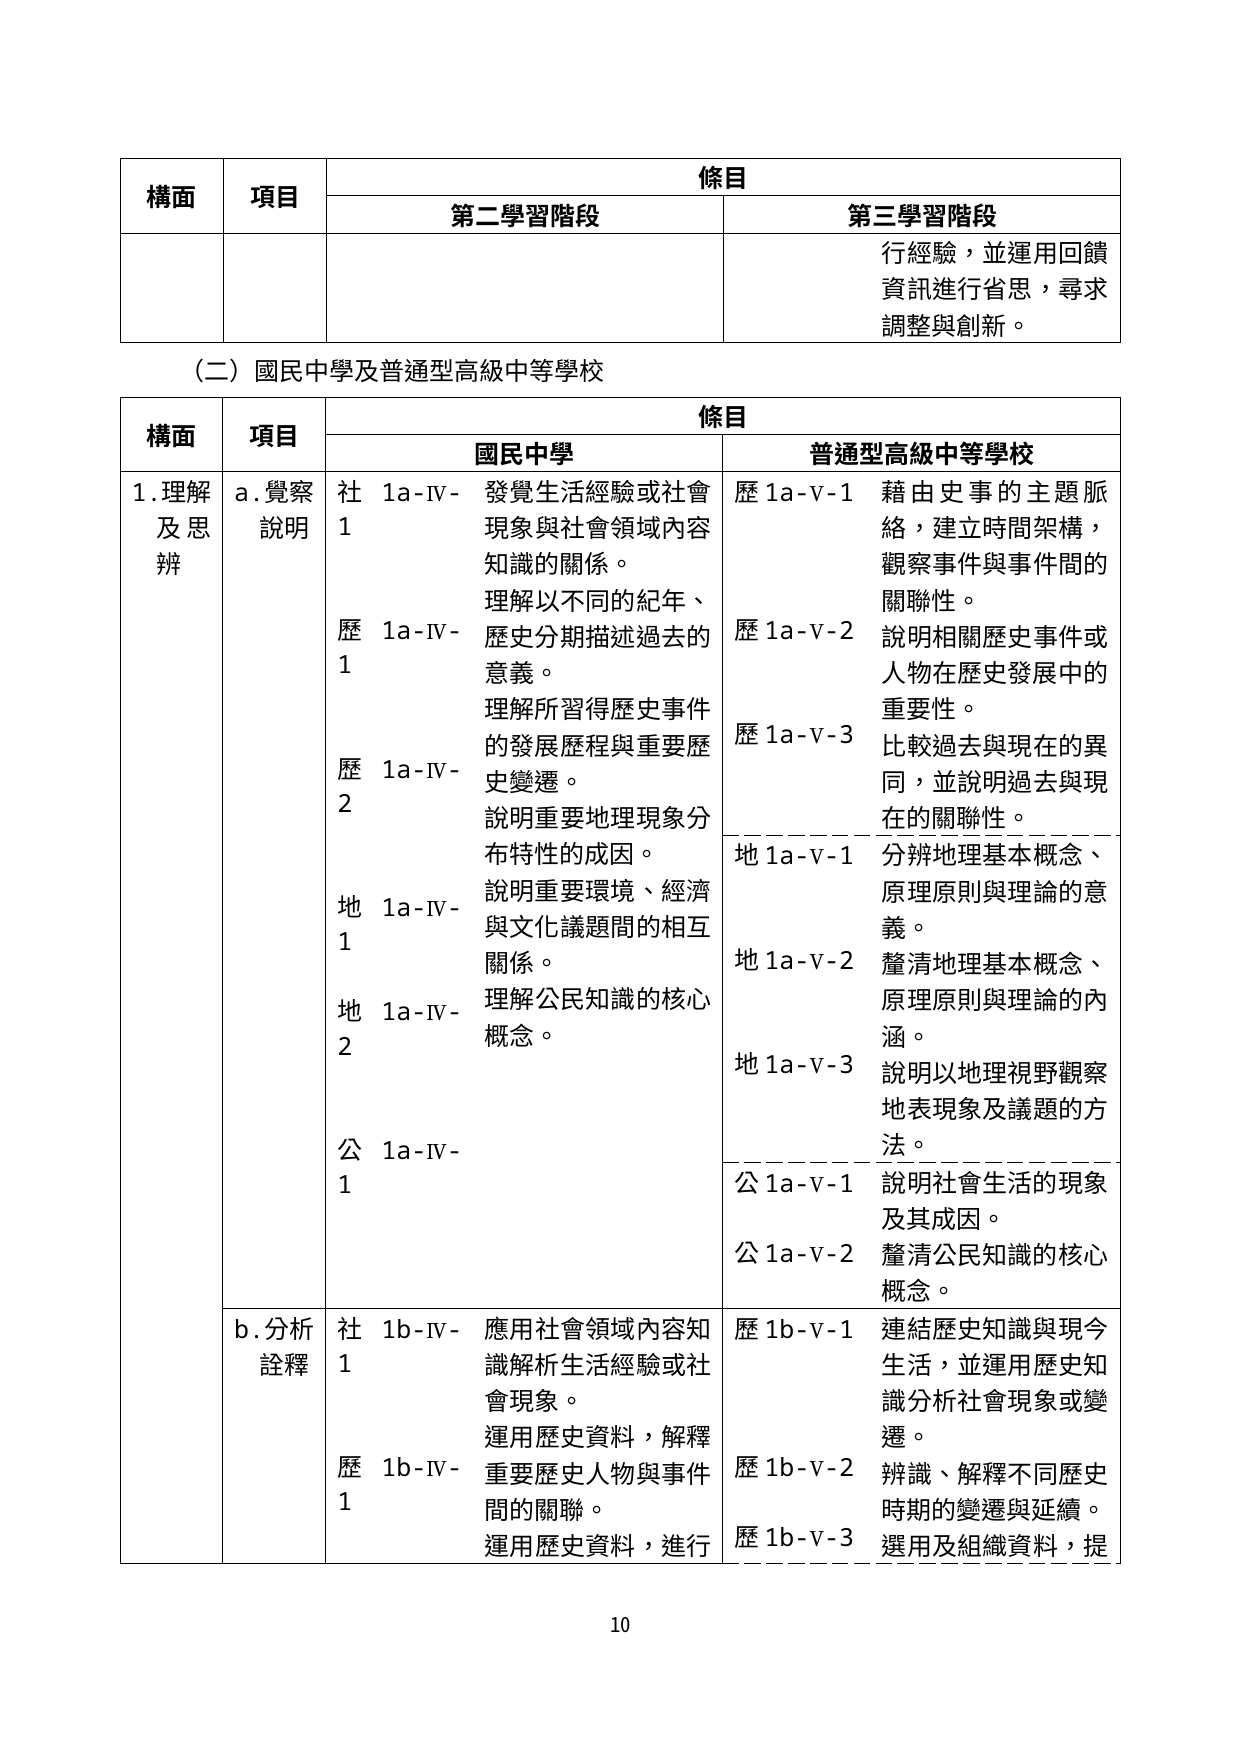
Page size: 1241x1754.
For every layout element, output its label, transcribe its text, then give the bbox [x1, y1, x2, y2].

table_header 條目 [327, 159, 1120, 195]
table_cell 地1a-Ⅴ-1 地1a-Ⅴ-2 地1a-Ⅴ-3 [723, 835, 870, 1162]
table_cell 1.理解及思辨 [121, 472, 222, 1563]
table_cell b.分析詮釋 [223, 1309, 325, 1563]
text （二）國民中學及普通型高級中等學校 [120, 343, 1120, 389]
table_cell 第三學習階段 [724, 196, 1120, 232]
table_cell 普通型高級中等學校 [723, 435, 1120, 471]
table_cell a.覺察說明 [223, 472, 325, 1308]
table_cell 歷1b-Ⅴ-1 歷1b-Ⅴ-2 歷1b-Ⅴ-3 [723, 1309, 870, 1563]
table_header 項目 [224, 159, 326, 232]
table_cell 國民中學 [326, 435, 722, 471]
table_header 構面 [121, 398, 222, 471]
table_cell [121, 234, 223, 342]
table_cell 連結歷史知識與現今生活，並運用歷史知識分析社會現象或變遷。 辨識、解釋不同歷史時期的變遷與延續。 選用及組織資料，提 [870, 1309, 1120, 1563]
table_cell 行經驗，並運用回饋資訊進行省思，尋求調整與創新。 [870, 234, 1120, 342]
table_header 項目 [223, 398, 325, 471]
table_header 條目 [326, 398, 1120, 434]
table_cell 歷1a-Ⅴ-1 歷1a-Ⅴ-2 歷1a-Ⅴ-3 [723, 472, 870, 835]
table_cell 分辨地理基本概念、原理原則與理論的意義。 釐清地理基本概念、原理原則與理論的內涵。 說明以地理視野觀察地表現象及議題的方法。 [870, 835, 1120, 1162]
table_cell [724, 234, 870, 342]
table_header 構面 [121, 159, 223, 232]
table_cell 應用社會領域內容知識解析生活經驗或社會現象。 運用歷史資料，解釋重要歷史人物與事件間的關聯。 運用歷史資料，進行 [473, 1309, 722, 1563]
table_cell 第二學習階段 [327, 196, 723, 232]
table_cell 社1b-Ⅳ-1 歷1b-Ⅳ-1 [326, 1309, 473, 1563]
table_cell 藉由史事的主題脈絡，建立時間架構，觀察事件與事件間的關聯性。 說明相關歷史事件或人物在歷史發展中的重要性。 比較過去與現在的異同，並說明過去與現在的關聯性。 [870, 472, 1120, 835]
table_cell 公1a-Ⅴ-1 公1a-Ⅴ-2 [723, 1162, 870, 1308]
table_cell 社1a-Ⅳ-1 歷1a-Ⅳ-1 歷1a-Ⅳ-2 地1a-Ⅳ-1 地1a-Ⅳ-2 公1a-Ⅳ-1 [326, 472, 473, 1308]
table_cell 說明社會生活的現象及其成因。 釐清公民知識的核心概念。 [870, 1162, 1120, 1308]
table_cell [327, 234, 473, 342]
table_cell [473, 234, 723, 342]
table_cell 發覺生活經驗或社會現象與社會領域內容知識的關係。 理解以不同的紀年、歷史分期描述過去的意義。 理解所習得歷史事件的發展歷程與重要歷史變遷。 說明重要地理現象分布特性的成因。 說明重要環境、經濟與文化議題間的相互關係。 理解公民知識的核心概念。 [473, 472, 722, 1308]
table_cell [224, 234, 326, 342]
